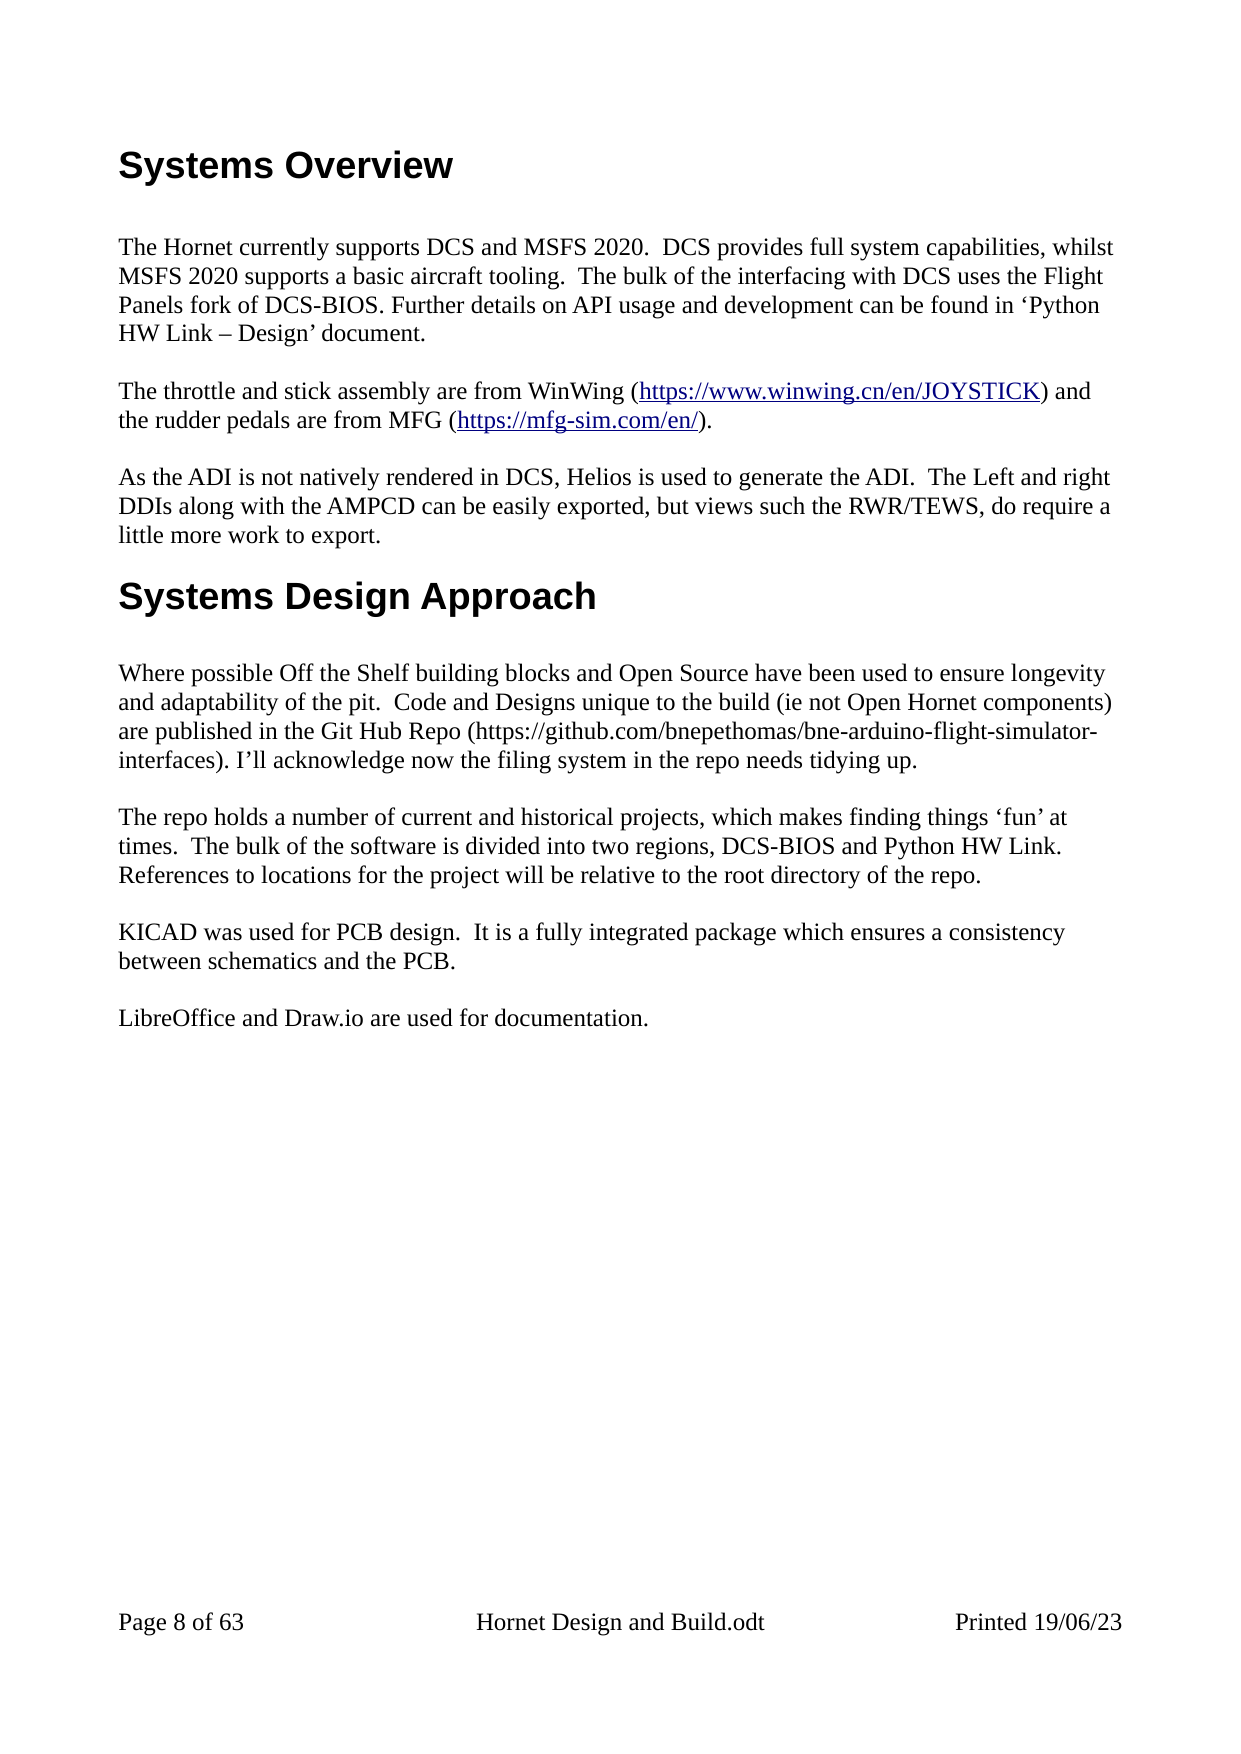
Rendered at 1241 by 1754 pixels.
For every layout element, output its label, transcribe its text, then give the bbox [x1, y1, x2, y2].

text The Hornet currently supports DCS and MSFS 2020. DCS provides full system capabilities, whilst MSFS 2020 supports a basic aircraft tooling. The bulk of the interfacing with DCS uses the Flight Panels fork of DCS-BIOS. Further details on API usage and development can be found in ‘Python HW Link – Design’ document. [118, 232, 1122, 347]
text The throttle and stick assembly are from WinWing (https://www.winwing.cn/en/JOYSTICK) and the rudder pedals are from MFG (https://mfg-sim.com/en/). [118, 376, 1122, 433]
text Where possible Off the Shelf building blocks and Open Source have been used to ensure longevity and adaptability of the pit. Code and Designs unique to the build (ie not Open Hornet components) are published in the Git Hub Repo (https://github.com/bnepethomas/bne-arduino-flight-simulator-interfaces). I’ll acknowledge now the filing system in the repo needs tidying up. [118, 658, 1122, 773]
text LibreOffice and Draw.io are used for documentation. [118, 1003, 1122, 1032]
text As the ADI is not natively rendered in DCS, Helios is used to generate the ADI. The Left and right DDIs along with the AMPCD can be easily exported, but views such the RWR/TEWS, do require a little more work to export. [118, 462, 1122, 548]
text KICAD was used for PCB design. It is a fully integrated package which ensures a consistency between schematics and the PCB. [118, 917, 1122, 975]
subtitle Systems Design Approach [118, 573, 1122, 617]
text The repo holds a number of current and historical projects, which makes finding things ‘fun’ at times. The bulk of the software is divided into two regions, DCS-BIOS and Python HW Link. References to locations for the project will be relative to the root directory of the repo. [118, 802, 1122, 888]
subtitle Systems Overview [118, 143, 1122, 187]
